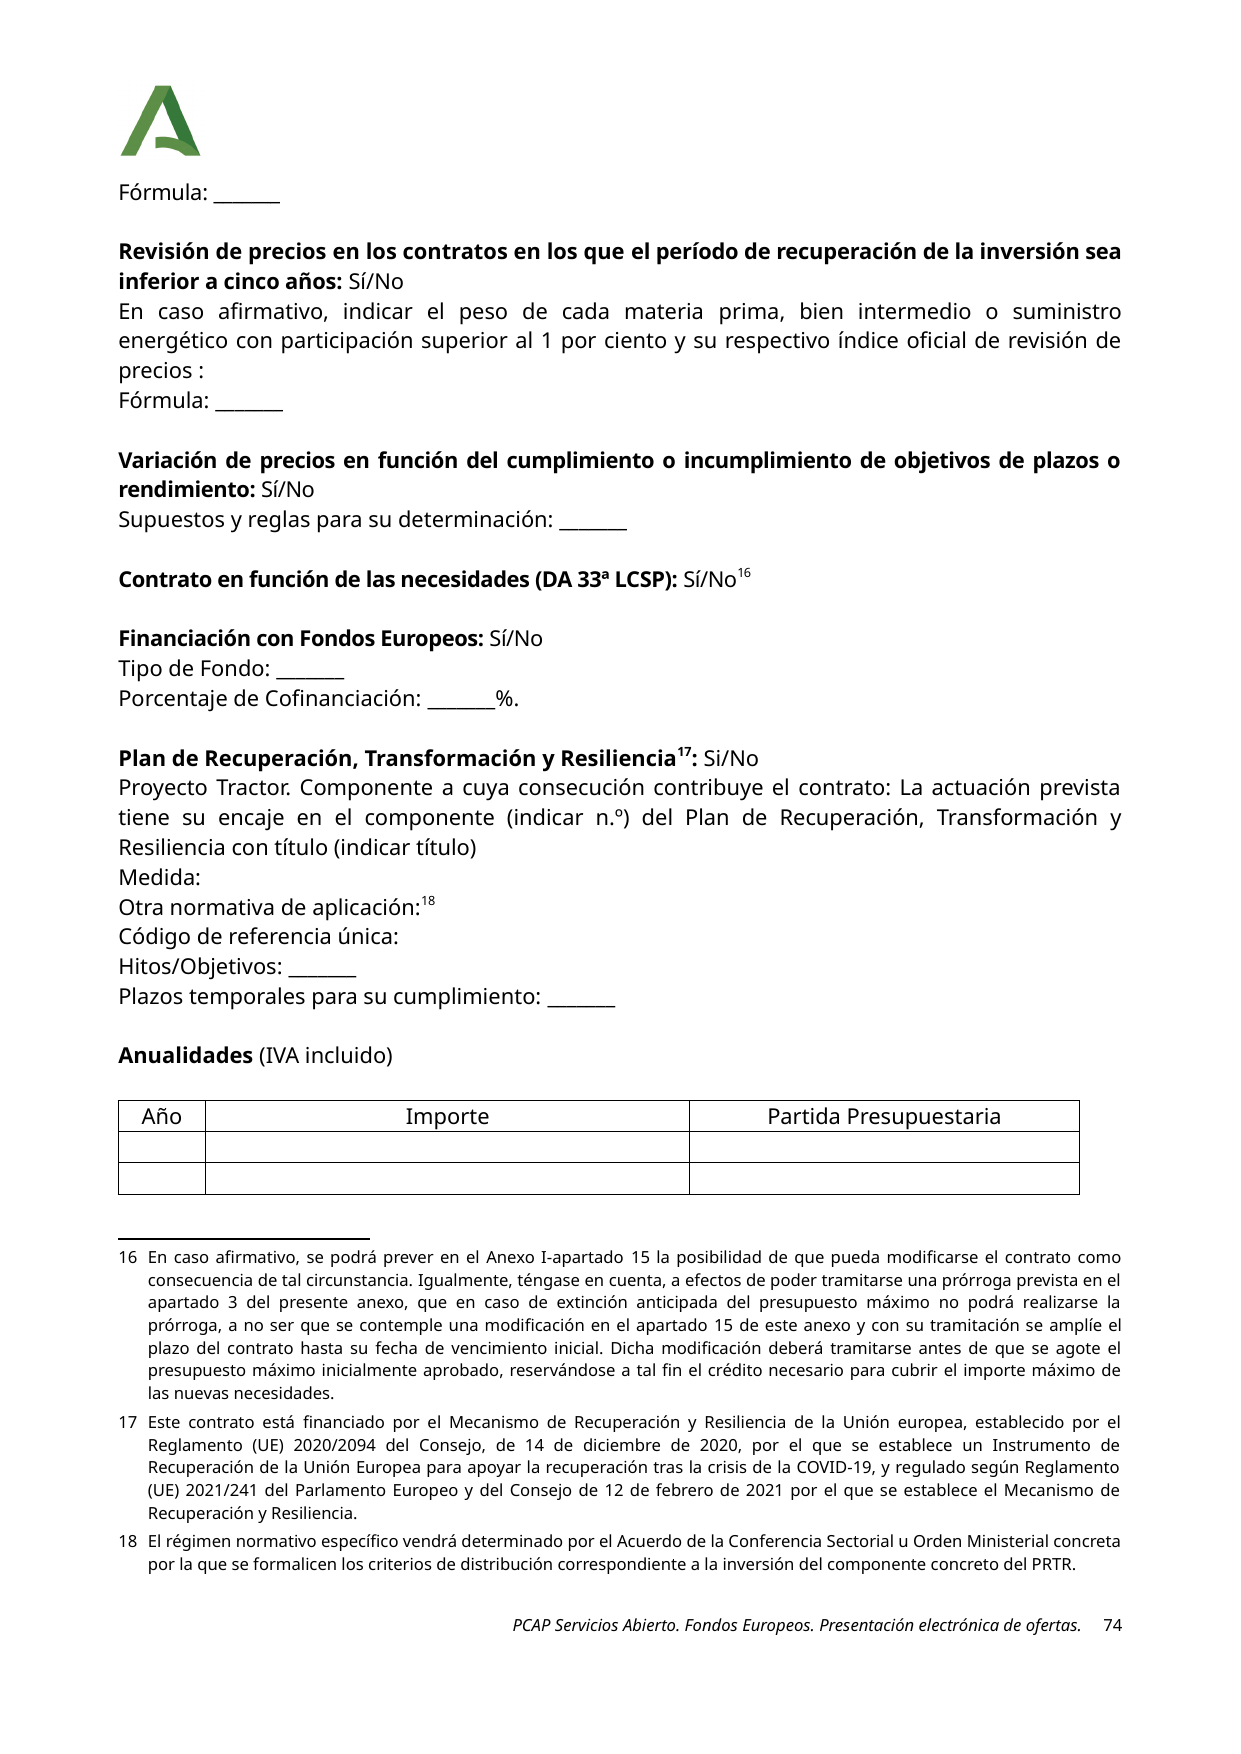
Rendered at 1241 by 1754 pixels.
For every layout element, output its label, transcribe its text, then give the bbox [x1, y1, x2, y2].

table_cell [206, 1132, 689, 1162]
table_cell [119, 1163, 205, 1193]
text Plan de Recuperación, Transformación y Resiliencia: Si/No [118, 743, 1122, 772]
text Proyecto Tractor. Componente a cuya consecución contribuye el contrato: La actuación prevista tiene su encaje en el componente (indicar n.º) del Plan de Recuperación, Transformación y Resiliencia con título (indicar título) [118, 772, 1122, 862]
text Otra normativa de aplicación: [118, 892, 1122, 921]
text Hitos/Objetivos: _______ [118, 951, 1122, 981]
text El régimen normativo específico vendrá determinado por el Acuerdo de la Conferencia Sectorial u Orden Ministerial concreta por la que se formalicen los criterios de distribución correspondiente a la inversión del componente concreto del PRTR. [118, 1530, 1122, 1575]
table_cell [206, 1163, 689, 1193]
text Fórmula: _______ [118, 177, 1122, 206]
table_cell [119, 1132, 205, 1162]
text Este contrato está financiado por el Mecanismo de Recuperación y Resiliencia de la Unión europea, establecido por el Reglamento (UE) 2020/2094 del Consejo, de 14 de diciembre de 2020, por el que se establece un Instrumento de Recuperación de la Unión Europea para apoyar la recuperación tras la crisis de la COVID-19, y regulado según Reglamento (UE) 2021/241 del Parlamento Europeo y del Consejo de 12 de febrero de 2021 por el que se establece el Mecanismo de Recuperación y Resiliencia. [118, 1410, 1122, 1524]
text Anualidades (IVA incluido) [118, 1041, 1122, 1070]
text Tipo de Fondo: _______ [118, 653, 1122, 683]
table_cell [690, 1163, 1079, 1193]
text Medida: [118, 862, 1122, 892]
table_header Partida Presupuestaria [690, 1101, 1079, 1131]
picture [116, 81, 205, 160]
text Código de referencia única: [118, 921, 1122, 951]
text Revisión de precios en los contratos en los que el período de recuperación de la inversión sea inferior a cinco años: Sí/No [118, 236, 1122, 296]
text Fórmula: _______ [118, 385, 1122, 415]
table_header Importe [206, 1101, 689, 1131]
text Financiación con Fondos Europeos: Sí/No [118, 623, 1122, 653]
text En caso afirmativo, se podrá prever en el Anexo I-apartado 15 la posibilidad de que pueda modificarse el contrato como consecuencia de tal circunstancia. Igualmente, téngase en cuenta, a efectos de poder tramitarse una prórroga prevista en el apartado 3 del presente anexo, que en caso de extinción anticipada del presupuesto máximo no podrá realizarse la prórroga, a no ser que se contemple una modificación en el apartado 15 de este anexo y con su tramitación se amplíe el plazo del contrato hasta su fecha de vencimiento inicial. Dicha modificación deberá tramitarse antes de que se agote el presupuesto máximo inicialmente aprobado, reservándose a tal fin el crédito necesario para cubrir el importe máximo de las nuevas necesidades. [118, 1246, 1122, 1404]
text Supuestos y reglas para su determinación: _______ [118, 504, 1122, 534]
text Variación de precios en función del cumplimiento o incumplimiento de objetivos de plazos o rendimiento: Sí/No [118, 445, 1122, 504]
text Plazos temporales para su cumplimiento: _______ [118, 981, 1122, 1011]
table_header Año [119, 1101, 205, 1131]
table_cell [690, 1132, 1079, 1162]
text Porcentaje de Cofinanciación: _______%. [118, 683, 1122, 713]
text En caso afirmativo, indicar el peso de cada materia prima, bien intermedio o suministro energético con participación superior al 1 por ciento y su respectivo índice oficial de revisión de precios : [118, 296, 1122, 385]
text Contrato en función de las necesidades (DA 33ª LCSP): Sí/No [118, 564, 1122, 594]
